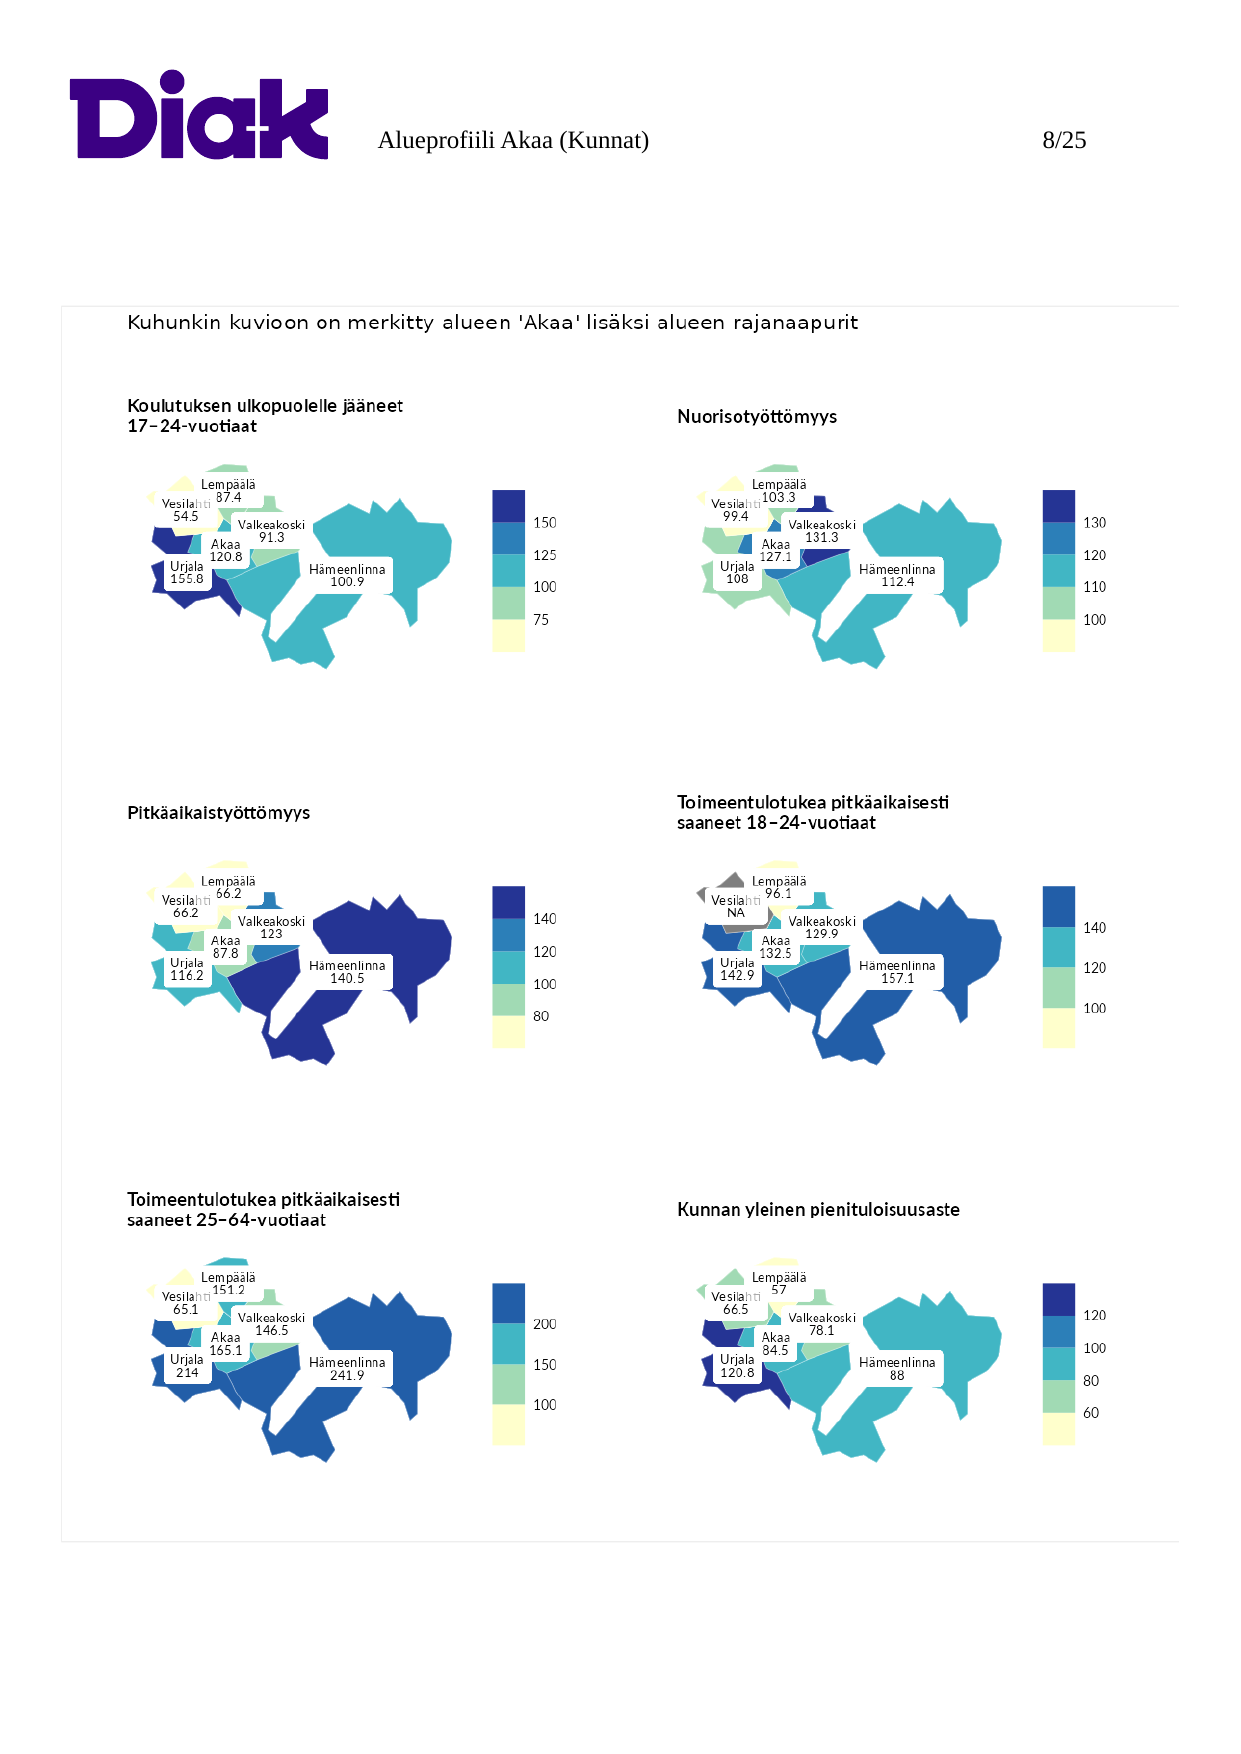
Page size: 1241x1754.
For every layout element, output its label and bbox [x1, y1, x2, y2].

picture [61, 196, 1179, 1651]
